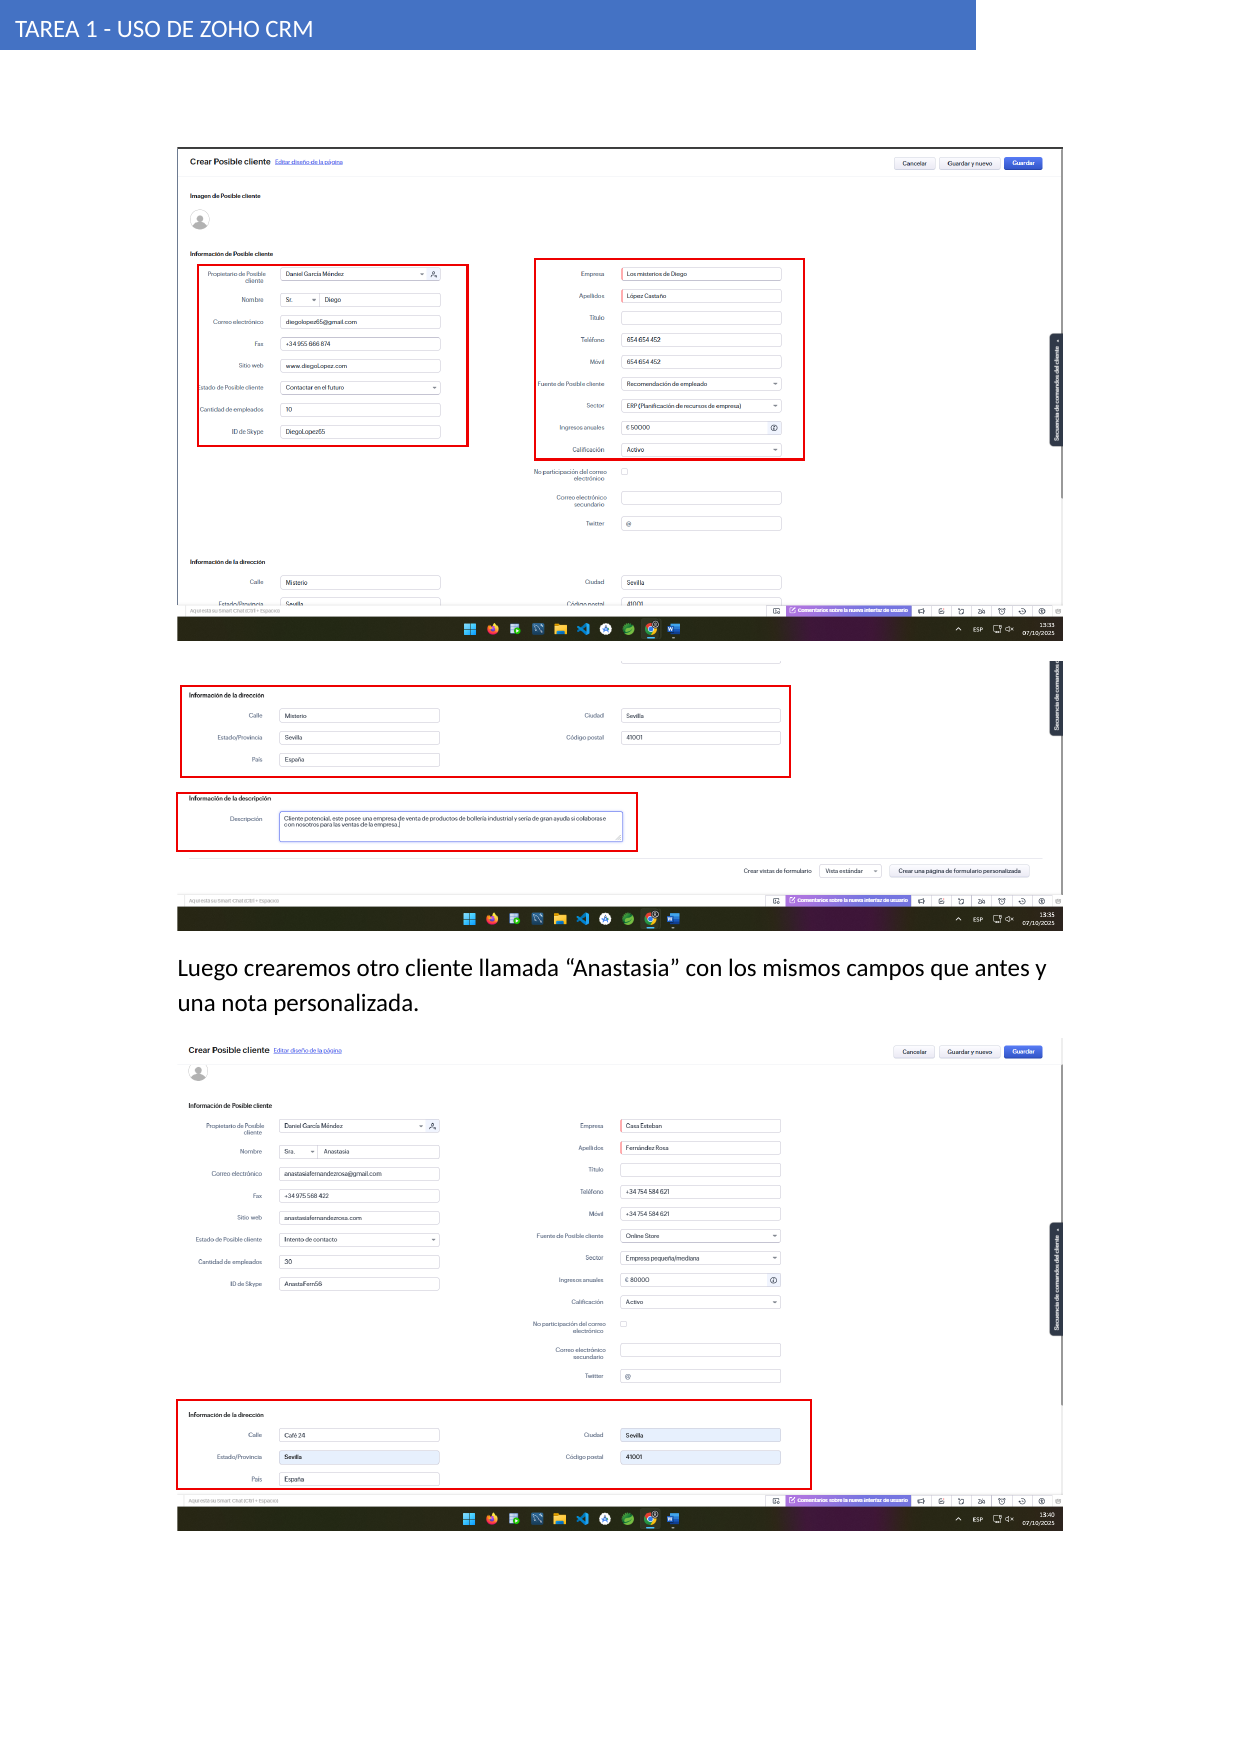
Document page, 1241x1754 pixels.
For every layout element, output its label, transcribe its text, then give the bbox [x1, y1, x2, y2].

text Luego crearemos otro cliente llamada “Anastasia” con los mismos campos que antes y una nota personalizada. [177, 952, 1063, 1017]
